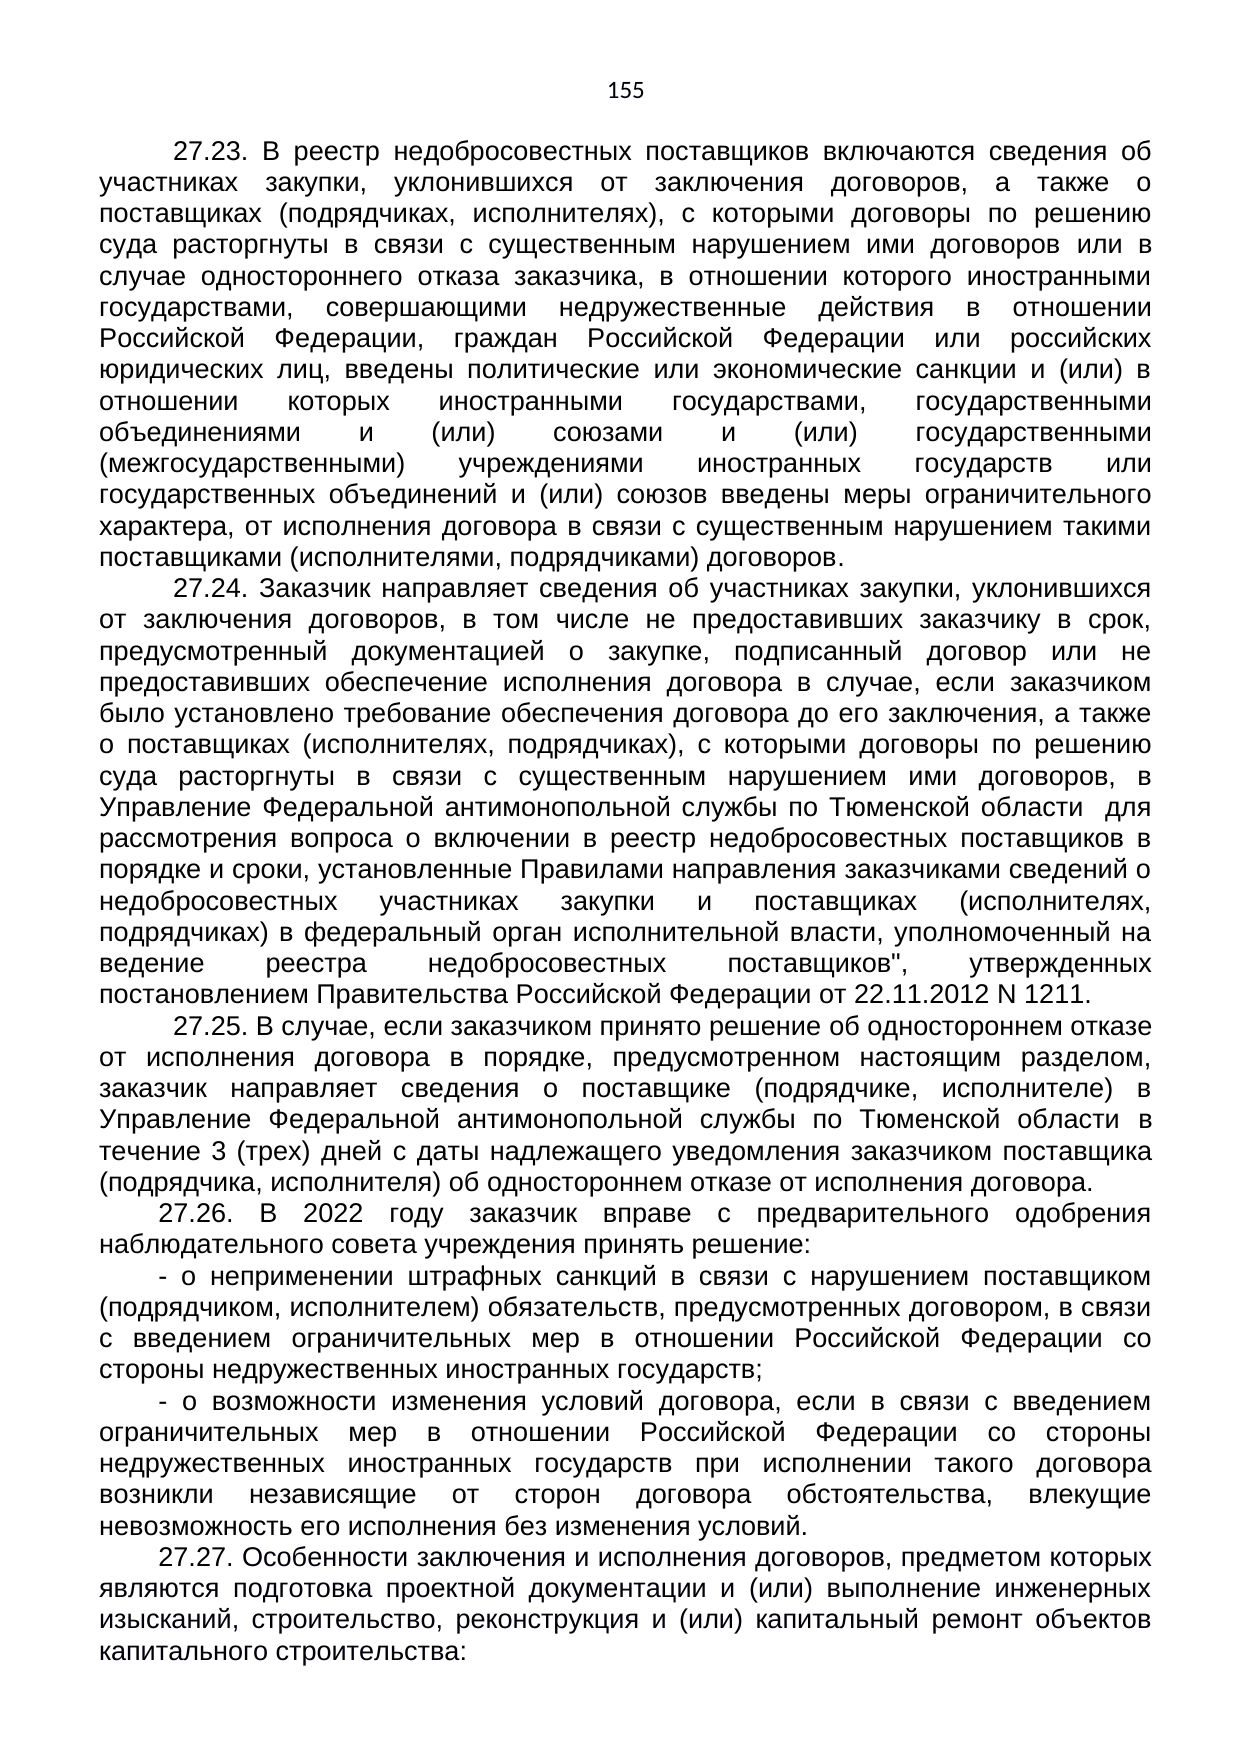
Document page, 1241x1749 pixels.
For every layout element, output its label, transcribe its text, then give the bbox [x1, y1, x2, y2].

text 27.23. В реестр недобросовестных поставщиков включаются сведения об участниках закупки, уклонившихся от заключения договоров, а также о поставщиках (подрядчиках, исполнителях), с которыми договоры по решению суда расторгнуты в связи с существенным нарушением ими договоров или в случае одностороннего отказа заказчика, в отношении которого иностранными государствами, совершающими недружественные действия в отношении Российской Федерации, граждан Российской Федерации или российских юридических лиц, введены политические или экономические санкции и (или) в отношении которых иностранными государствами, государственными объединениями и (или) союзами и (или) государственными (межгосударственными) учреждениями иностранных государств или государственных объединений и (или) союзов введены меры ограничительного характера, от исполнения договора в связи с существенным нарушением такими поставщиками (исполнителями, подрядчиками) договоров. [99, 135, 1152, 572]
text 27.26. В 2022 году заказчик вправе с предварительного одобрения наблюдательного совета учреждения принять решение: [99, 1197, 1152, 1260]
text 27.24. Заказчик направляет сведения об участниках закупки, уклонившихся от заключения договоров, в том числе не предоставивших заказчику в срок, предусмотренный документацией о закупке, подписанный договор или не предоставивших обеспечение исполнения договора в случае, если заказчиком было установлено требование обеспечения договора до его заключения, а также о поставщиках (исполнителях, подрядчиках), с которыми договоры по решению суда расторгнуты в связи с существенным нарушением ими договоров, в Управление Федеральной антимонопольной службы по Тюменской области для рассмотрения вопроса о включении в реестр недобросовестных поставщиков в порядке и сроки, установленные Правилами направления заказчиками сведений о недобросовестных участниках закупки и поставщиках (исполнителях, подрядчиках) в федеральный орган исполнительной власти, уполномоченный на ведение реестра недобросовестных поставщиков", утвержденных постановлением Правительства Российской Федерации от 22.11.2012 N 1211. [99, 572, 1152, 1010]
text 27.27. Особенности заключения и исполнения договоров, предметом которых являются подготовка проектной документации и (или) выполнение инженерных изысканий, строительство, реконструкция и (или) капитальный ремонт объектов капитального строительства: [99, 1541, 1152, 1666]
text - о возможности изменения условий договора, если в связи с введением ограничительных мер в отношении Российской Федерации со стороны недружественных иностранных государств при исполнении такого договора возникли независящие от сторон договора обстоятельства, влекущие невозможность его исполнения без изменения условий. [99, 1385, 1152, 1541]
text 27.25. В случае, если заказчиком принято решение об одностороннем отказе от исполнения договора в порядке, предусмотренном настоящим разделом, заказчик направляет сведения о поставщике (подрядчике, исполнителе) в Управление Федеральной антимонопольной службы по Тюменской области в течение 3 (трех) дней с даты надлежащего уведомления заказчиком поставщика (подрядчика, исполнителя) об одностороннем отказе от исполнения договора. [99, 1010, 1152, 1197]
text - о неприменении штрафных санкций в связи с нарушением поставщиком (подрядчиком, исполнителем) обязательств, предусмотренных договором, в связи с введением ограничительных мер в отношении Российской Федерации со стороны недружественных иностранных государств; [99, 1260, 1152, 1385]
